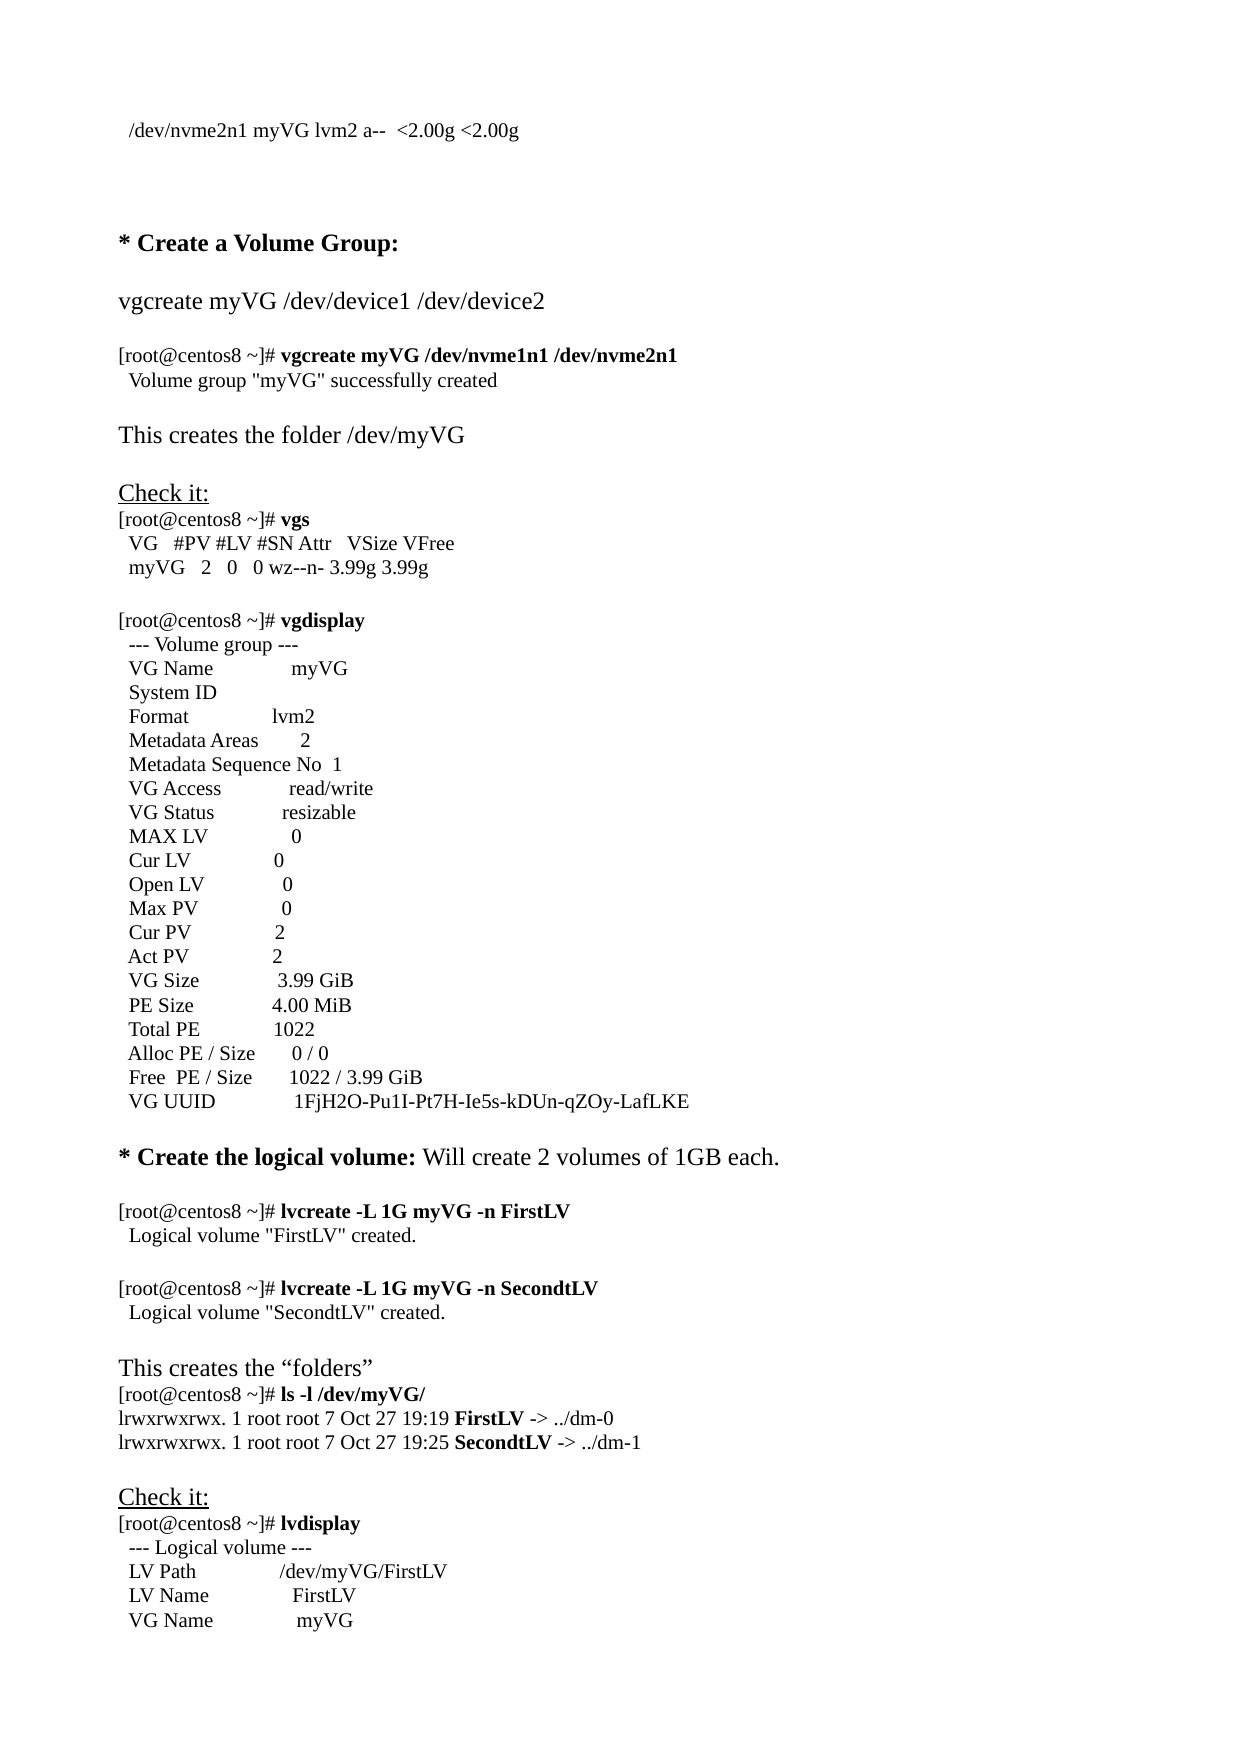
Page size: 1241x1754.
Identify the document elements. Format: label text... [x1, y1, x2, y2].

text Metadata Areas 2 [118, 728, 1122, 752]
text VG UUID 1FjH2O-Pu1I-Pt7H-Ie5s-kDUn-qZOy-LafLKE [118, 1089, 1122, 1113]
text Check it: [118, 478, 1122, 507]
text PE Size 4.00 MiB [118, 992, 1122, 1017]
text Cur PV 2 [118, 920, 1122, 944]
text MAX LV 0 [118, 824, 1122, 848]
text [root@centos8 ~]# vgcreate myVG /dev/nvme1n1 /dev/nvme2n1 [118, 343, 1122, 367]
text VG Size 3.99 GiB [118, 968, 1122, 992]
text * Create a Volume Group: [118, 228, 1122, 257]
text Cur LV 0 [118, 848, 1122, 872]
text Free PE / Size 1022 / 3.99 GiB [118, 1065, 1122, 1089]
text --- Logical volume --- [118, 1535, 1122, 1559]
text Metadata Sequence No 1 [118, 752, 1122, 776]
text /dev/nvme2n1 myVG lvm2 a-- <2.00g <2.00g [118, 118, 1122, 142]
text Format lvm2 [118, 704, 1122, 728]
text * Create the logical volume: Will create 2 volumes of 1GB each. [118, 1142, 1122, 1170]
text VG Access read/write [118, 776, 1122, 800]
text myVG 2 0 0 wz--n- 3.99g 3.99g [118, 555, 1122, 579]
text VG Status resizable [118, 800, 1122, 824]
text This creates the folder /dev/myVG [118, 420, 1122, 449]
text Act PV 2 [118, 944, 1122, 968]
text [root@centos8 ~]# lvcreate -L 1G myVG -n FirstLV [118, 1199, 1122, 1223]
text Logical volume "FirstLV" created. [118, 1223, 1122, 1247]
text [root@centos8 ~]# ls -l /dev/myVG/ [118, 1382, 1122, 1406]
text LV Path /dev/myVG/FirstLV [118, 1559, 1122, 1583]
text Logical volume "SecondtLV" created. [118, 1300, 1122, 1324]
text Max PV 0 [118, 896, 1122, 920]
text vgcreate myVG /dev/device1 /dev/device2 [118, 286, 1122, 315]
text [root@centos8 ~]# vgdisplay [118, 607, 1122, 632]
text --- Volume group --- [118, 632, 1122, 656]
text lrwxrwxrwx. 1 root root 7 Oct 27 19:19 FirstLV -> ../dm-0 [118, 1406, 1122, 1430]
text lrwxrwxrwx. 1 root root 7 Oct 27 19:25 SecondtLV -> ../dm-1 [118, 1430, 1122, 1454]
text VG Name myVG [118, 1607, 1122, 1632]
text VG Name myVG [118, 656, 1122, 680]
text System ID [118, 680, 1122, 704]
text Check it: [118, 1482, 1122, 1511]
text [root@centos8 ~]# lvdisplay [118, 1511, 1122, 1535]
text Volume group "myVG" successfully created [118, 367, 1122, 392]
text This creates the “folders” [118, 1353, 1122, 1382]
text Total PE 1022 [118, 1017, 1122, 1041]
text [root@centos8 ~]# vgs [118, 507, 1122, 531]
text Open LV 0 [118, 872, 1122, 896]
text LV Name FirstLV [118, 1583, 1122, 1607]
text Alloc PE / Size 0 / 0 [118, 1041, 1122, 1065]
text [root@centos8 ~]# lvcreate -L 1G myVG -n SecondtLV [118, 1276, 1122, 1300]
text VG #PV #LV #SN Attr VSize VFree [118, 531, 1122, 555]
